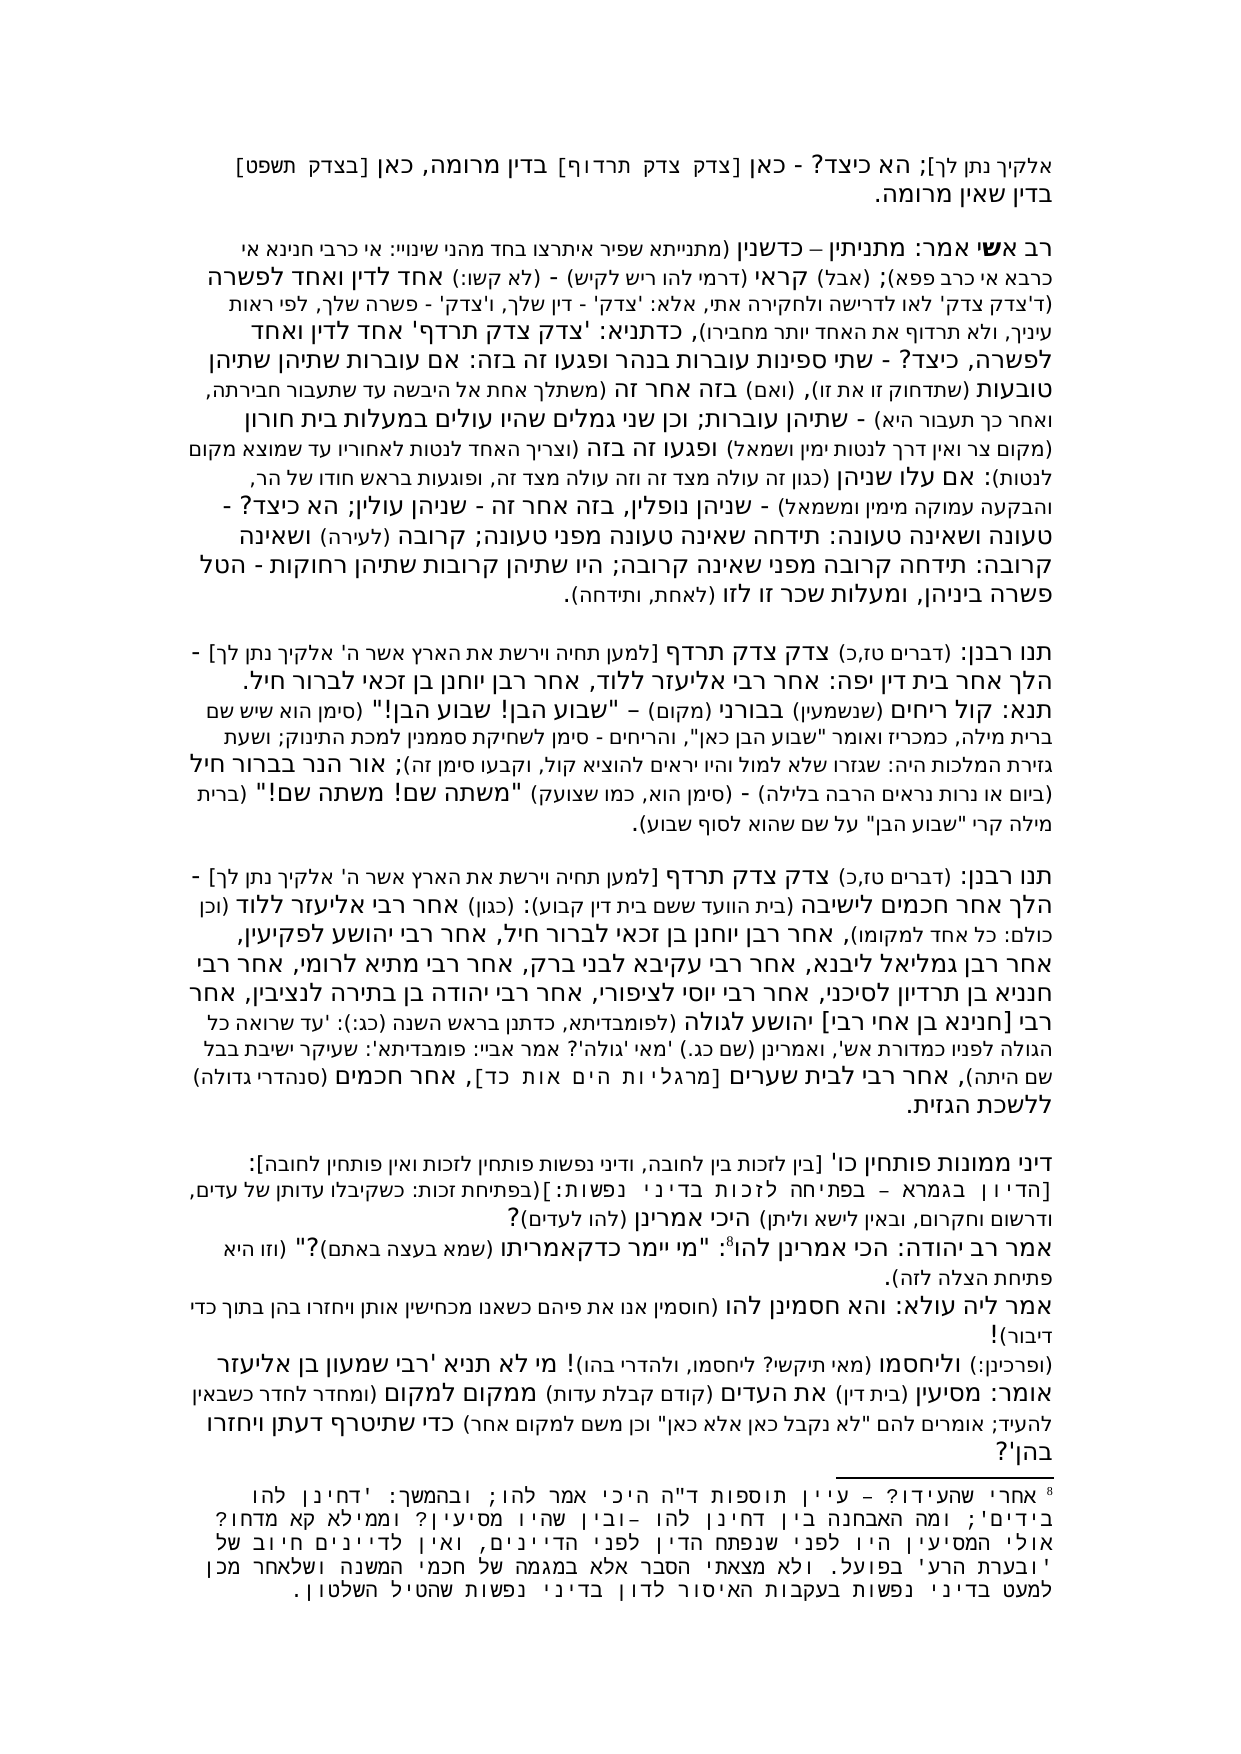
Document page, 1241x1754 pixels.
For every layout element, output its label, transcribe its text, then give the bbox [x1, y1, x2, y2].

text דיני ממונות פותחין כו' [בין לזכות בין לחובה, ודיני נפשות פותחין לזכות ואין פותחין לחובה]: [187, 1148, 1053, 1178]
text אמר רב יהודה: הכי אמרינן להו: "מי יימר כדקאמריתו (שמא בעצה באתם)?" (וזו היא פתיחת הצלה לזה). [187, 1233, 1053, 1291]
text רב אשי אמר: מתניתין – כדשנין (מתנייתא שפיר איתרצו בחד מהני שינויי: אי כרבי חנינא אי כרבא אי כרב פפא); (אבל) קראי (דרמי להו ריש לקיש) - (לא קשו:) אחד לדין ואחד לפשרה (ד'צדק צדק' לאו לדרישה ולחקירה אתי, אלא: 'צדק' - דין שלך, ו'צדק' - פשרה שלך, לפי ראות עיניך, ולא תרדוף את האחד יותר מחבירו), כדתניא: 'צדק צדק תרדף' אחד לדין ואחד לפשרה, כיצד? - שתי ספינות עוברות בנהר ופגעו זה בזה: אם עוברות שתיהן שתיהן טובעות (שתדחוק זו את זו), (ואם) בזה אחר זה (משתלך אחת אל היבשה עד שתעבור חבירתה, ואחר כך תעבור היא) - שתיהן עוברות; וכן שני גמלים שהיו עולים במעלות בית חורון (מקום צר ואין דרך לנטות ימין ושמאל) ופגעו זה בזה (וצריך האחד לנטות לאחוריו עד שמוצא מקום לנטות): אם עלו שניהן (כגון זה עולה מצד זה וזה עולה מצד זה, ופוגעות בראש חודו של הר, והבקעה עמוקה מימין ומשמאל) - שניהן נופלין, בזה אחר זה - שניהן עולין; הא כיצד? - טעונה ושאינה טעונה: תידחה שאינה טעונה מפני טעונה; קרובה (לעירה) ושאינה קרובה: תידחה קרובה מפני שאינה קרובה; היו שתיהן קרובות שתיהן רחוקות - הטל פשרה ביניהן, ומעלות שכר זו לזו (לאחת, ותידחה). [187, 233, 1053, 608]
text אלקיך נתן לך]; הא כיצד? - כאן [צדק צדק תרדוף] בדין מרומה, כאן [בצדק תשפט] בדין שאין מרומה. [187, 150, 1053, 209]
text תנו רבנן: (דברים טז,כ) צדק צדק תרדף [למען תחיה וירשת את הארץ אשר ה' אלקיך נתן לך] - הלך אחר בית דין יפה: אחר רבי אליעזר ללוד, אחר רבן יוחנן בן זכאי לברור חיל. [187, 637, 1053, 696]
text תנו רבנן: (דברים טז,כ) צדק צדק תרדף [למען תחיה וירשת את הארץ אשר ה' אלקיך נתן לך] - הלך אחר חכמים לישיבה (בית הוועד ששם בית דין קבוע): (כגון) אחר רבי אליעזר ללוד (וכן כולם: כל אחד למקומו), אחר רבן יוחנן בן זכאי לברור חיל, אחר רבי יהושע לפקיעין, אחר רבן גמליאל ליבנא, אחר רבי עקיבא לבני ברק, אחר רבי מתיא לרומי, אחר רבי חנניא בן תרדיון לסיכני, אחר רבי יוסי לציפורי, אחר רבי יהודה בן בתירה לנציבין, אחר רבי [חנינא בן אחי רבי] יהושע לגולה (לפומבדיתא, כדתנן בראש השנה (כג:): 'עד שרואה כל הגולה לפניו כמדורת אש', ואמרינן (שם כג.) 'מאי 'גולה'? אמר אביי: פומבדיתא': שעיקר ישיבת בבל שם היתה), אחר רבי לבית שערים [מרגליות הים אות כד], אחר חכמים (סנהדרי גדולה) ללשכת הגזית. [187, 861, 1053, 1120]
text (ופרכינן:) וליחסמו (מאי תיקשי? ליחסמו, ולהדרי בהו)! מי לא תניא 'רבי שמעון בן אליעזר אומר: מסיעין (בית דין) את העדים (קודם קבלת עדות) ממקום למקום (ומחדר לחדר כשבאין להעיד; אומרים להם "לא נקבל כאן אלא כאן" וכן משם למקום אחר) כדי שתיטרף דעתן ויחזרו בהן'? [187, 1349, 1053, 1466]
text אחרי שהעידו? – עיין תוספות ד"ה היכי אמר להו; ובהמשך: 'דחינן להו בידים'; ומה האבחנה בין דחינן להו –ובין שהיו מסיעין? וממילא קא מדחו? אולי המסיעין היו לפני שנפתח הדין לפני הדיינים, ואין לדיינים חיוב של 'ובערת הרע' בפועל. ולא מצאתי הסבר אלא במגמה של חכמי המשנה ושלאחר מכן למעט בדיני נפשות בעקבות האיסור לדון בדיני נפשות שהטיל השלטון. [187, 1484, 1053, 1604]
text תנא: קול ריחים (שנשמעין) בבורני (מקום) – "שבוע הבן! שבוע הבן!" (סימן הוא שיש שם ברית מילה, כמכריז ואומר "שבוע הבן כאן", והריחים - סימן לשחיקת סממנין למכת התינוק; ושעת גזירת המלכות היה: שגזרו שלא למול והיו יראים להוציא קול, וקבעו סימן זה); אור הנר בברור חיל (ביום או נרות נראים הרבה בלילה) - (סימן הוא, כמו שצועק) "משתה שם! משתה שם!" (ברית מילה קרי "שבוע הבן" על שם שהוא לסוף שבוע). [187, 696, 1053, 837]
text אמר ליה עולא: והא חסמינן להו (חוסמין אנו את פיהם כשאנו מכחישין אותן ויחזרו בהן בתוך כדי דיבור)! [187, 1291, 1053, 1349]
text [הדיון בגמרא – בפתיחה לזכות בדיני נפשות:](בפתיחת זכות: כשקיבלו עדותן של עדים, ודרשום וחקרום, ובאין לישא וליתן) היכי אמרינן (להו לעדים)? [187, 1178, 1053, 1233]
